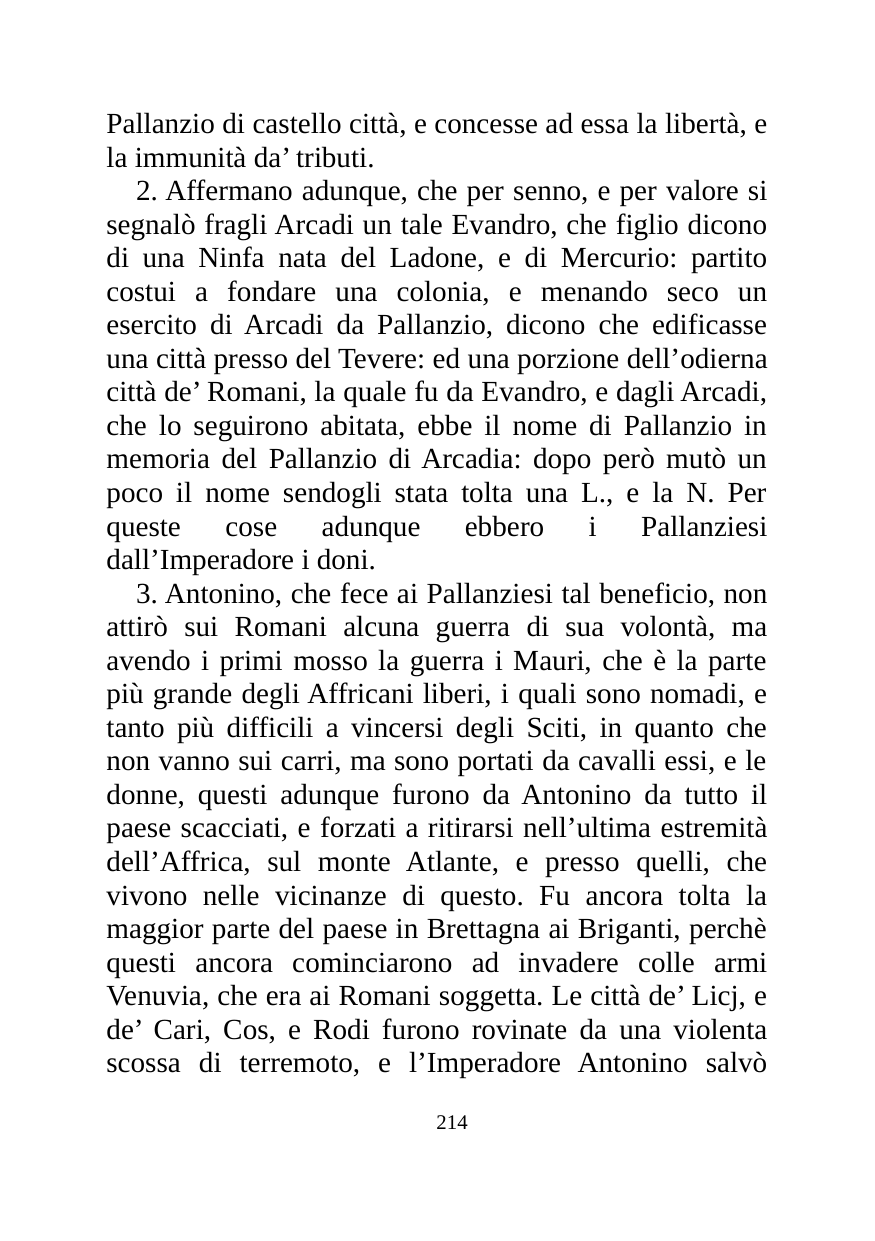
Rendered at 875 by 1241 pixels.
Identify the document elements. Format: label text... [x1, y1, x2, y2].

text 3. Antonino, che fece ai Pallanziesi tal beneficio, non attirò sui Romani alcuna guerra di sua volontà, ma avendo i primi mosso la guerra i Mauri, che è la parte più grande degli Affricani liberi, i quali sono nomadi, e tanto più difficili a vincersi degli Sciti, in quanto che non vanno sui carri, ma sono portati da cavalli essi, e le donne, questi adunque furono da Antonino da tutto il paese scacciati, e forzati a ritirarsi nell’ultima estremità dell’Affrica, sul monte Atlante, e presso quelli, che vivono nelle vicinanze di questo. Fu ancora tolta la maggior parte del paese in Brettagna ai Briganti, perchè questi ancora cominciarono ad invadere colle armi Venuvia, che era ai Romani soggetta. Le città de’ Licj, e de’ Cari, Cos, e Rodi furono rovinate da una violenta scossa di terremoto, e l’Imperadore Antonino salvò [106, 576, 768, 1079]
text 2. Affermano adunque, che per senno, e per valore si segnalò fragli Arcadi un tale Evandro, che figlio dicono di una Ninfa nata del Ladone, e di Mercurio: partito costui a fondare una colonia, e menando seco un esercito di Arcadi da Pallanzio, dicono che edificasse una città presso del Tevere: ed una porzione dell’odierna città de’ Romani, la quale fu da Evandro, e dagli Arcadi, che lo seguirono abitata, ebbe il nome di Pallanzio in memoria del Pallanzio di Arcadia: dopo però mutò un poco il nome sendogli stata tolta una L., e la N. Per queste cose adunque ebbero i Pallanziesi dall’Imperadore i doni. [106, 173, 768, 576]
text Pallanzio di castello città, e concesse ad essa la libertà, e la immunità da’ tributi. [106, 106, 768, 173]
